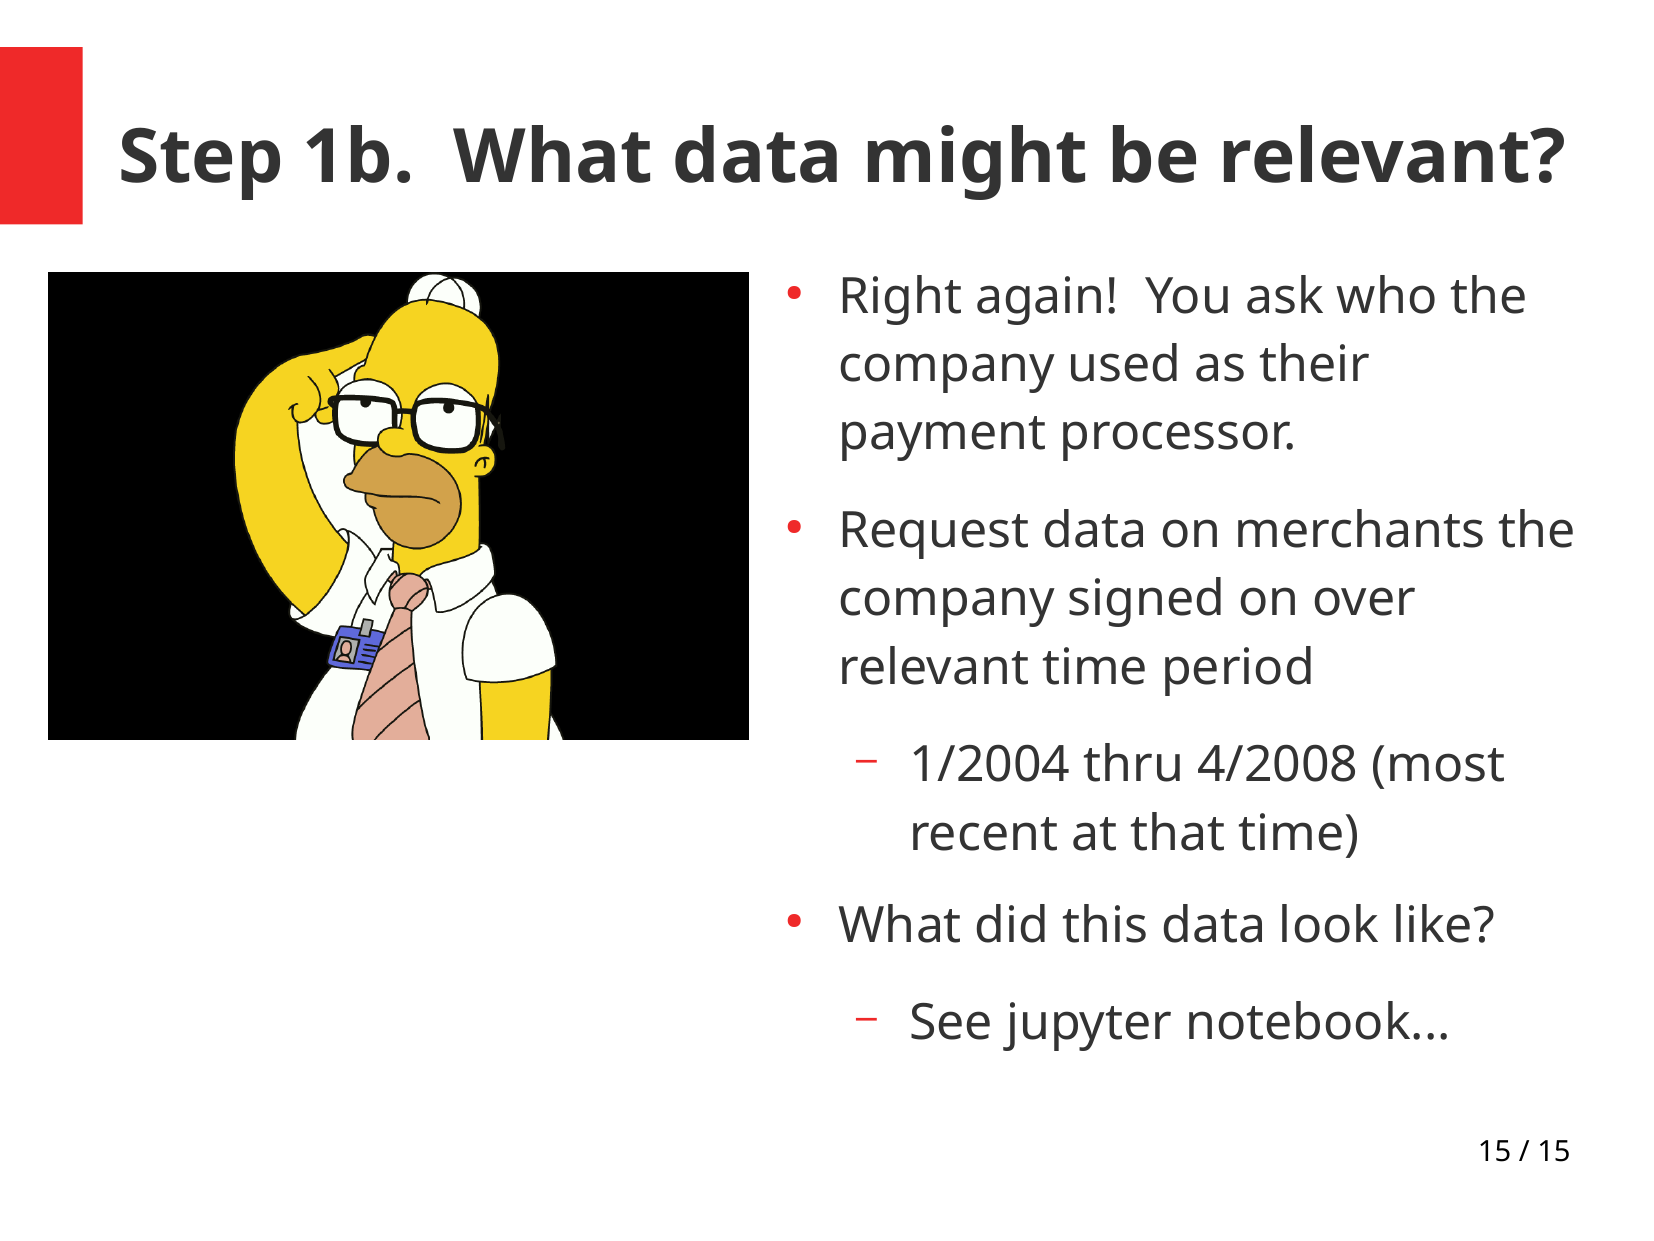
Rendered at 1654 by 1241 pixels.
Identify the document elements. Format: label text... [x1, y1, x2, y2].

list Right again! You ask who the company used as their payment processor. Request data on merchants the company signed on over relevant time period 1/2004 thru 4/2008 (most recent at that time) What did this data look like? See jupyter notebook... [767, 259, 1583, 1114]
picture [48, 272, 749, 740]
title Step 1b. What data might be relevant? [118, 49, 1571, 257]
